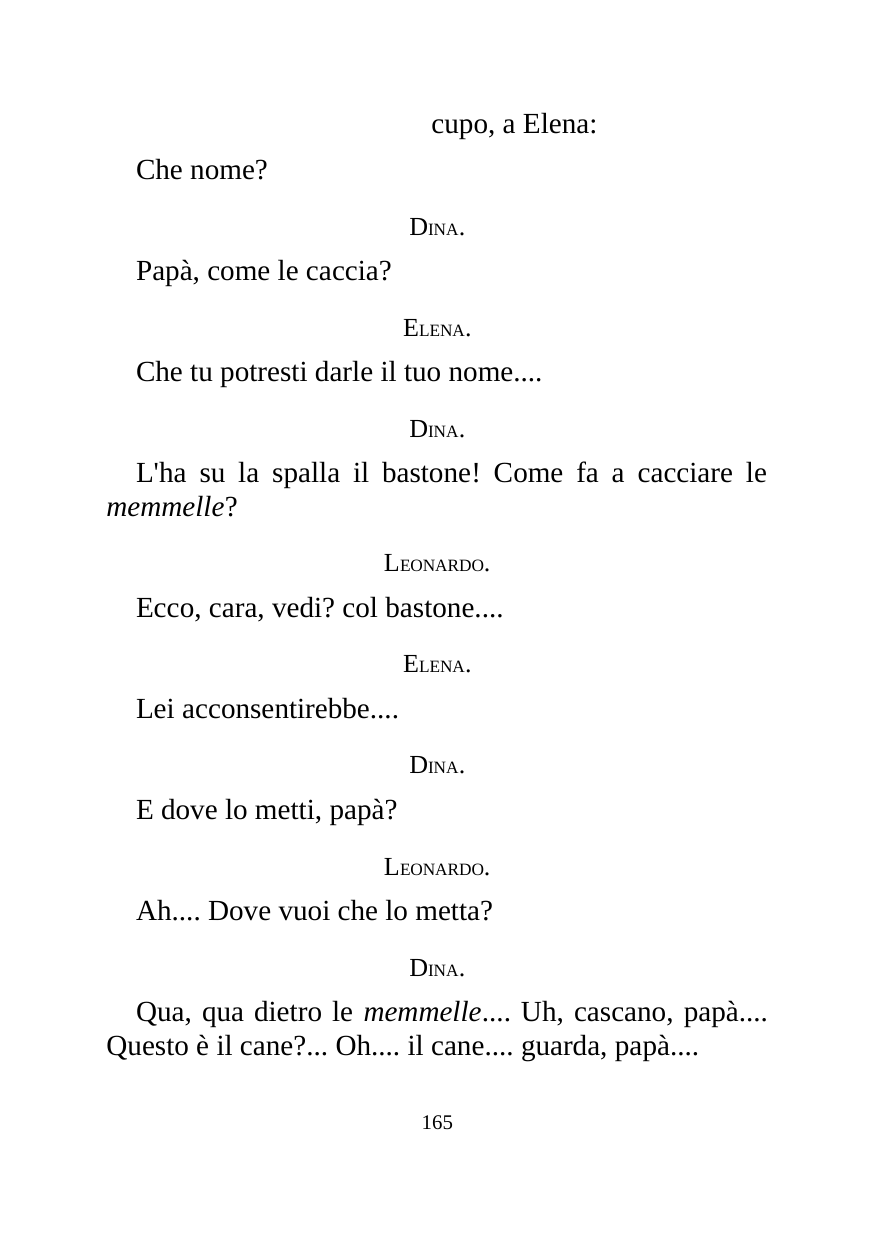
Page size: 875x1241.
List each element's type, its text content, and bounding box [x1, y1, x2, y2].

text cupo, a Elena: [402, 106, 768, 140]
text Papà, come le caccia? [106, 253, 768, 287]
text Dina. [106, 211, 768, 241]
text Che nome? [106, 152, 768, 186]
text Qua, qua dietro le memmelle.... Uh, cascano, papà.... Questo è il cane?... Oh.... il cane.... guarda, papà.... [106, 994, 768, 1061]
text Che tu potresti darle il tuo nome.... [106, 354, 768, 388]
text Leonardo. [106, 851, 768, 881]
text Elena. [106, 648, 768, 678]
text Lei acconsentirebbe.... [106, 691, 768, 724]
text Ecco, cara, vedi? col bastone.... [106, 590, 768, 623]
text Dina. [106, 749, 768, 779]
text E dove lo metti, papà? [106, 792, 768, 826]
text Leonardo. [106, 547, 768, 577]
text Dina. [106, 952, 768, 982]
text Dina. [106, 413, 768, 443]
text L'ha su la spalla il bastone! Come fa a cacciare le memmelle? [106, 455, 768, 522]
text Ah.... Dove vuoi che lo metta? [106, 893, 768, 927]
text Elena. [106, 312, 768, 342]
